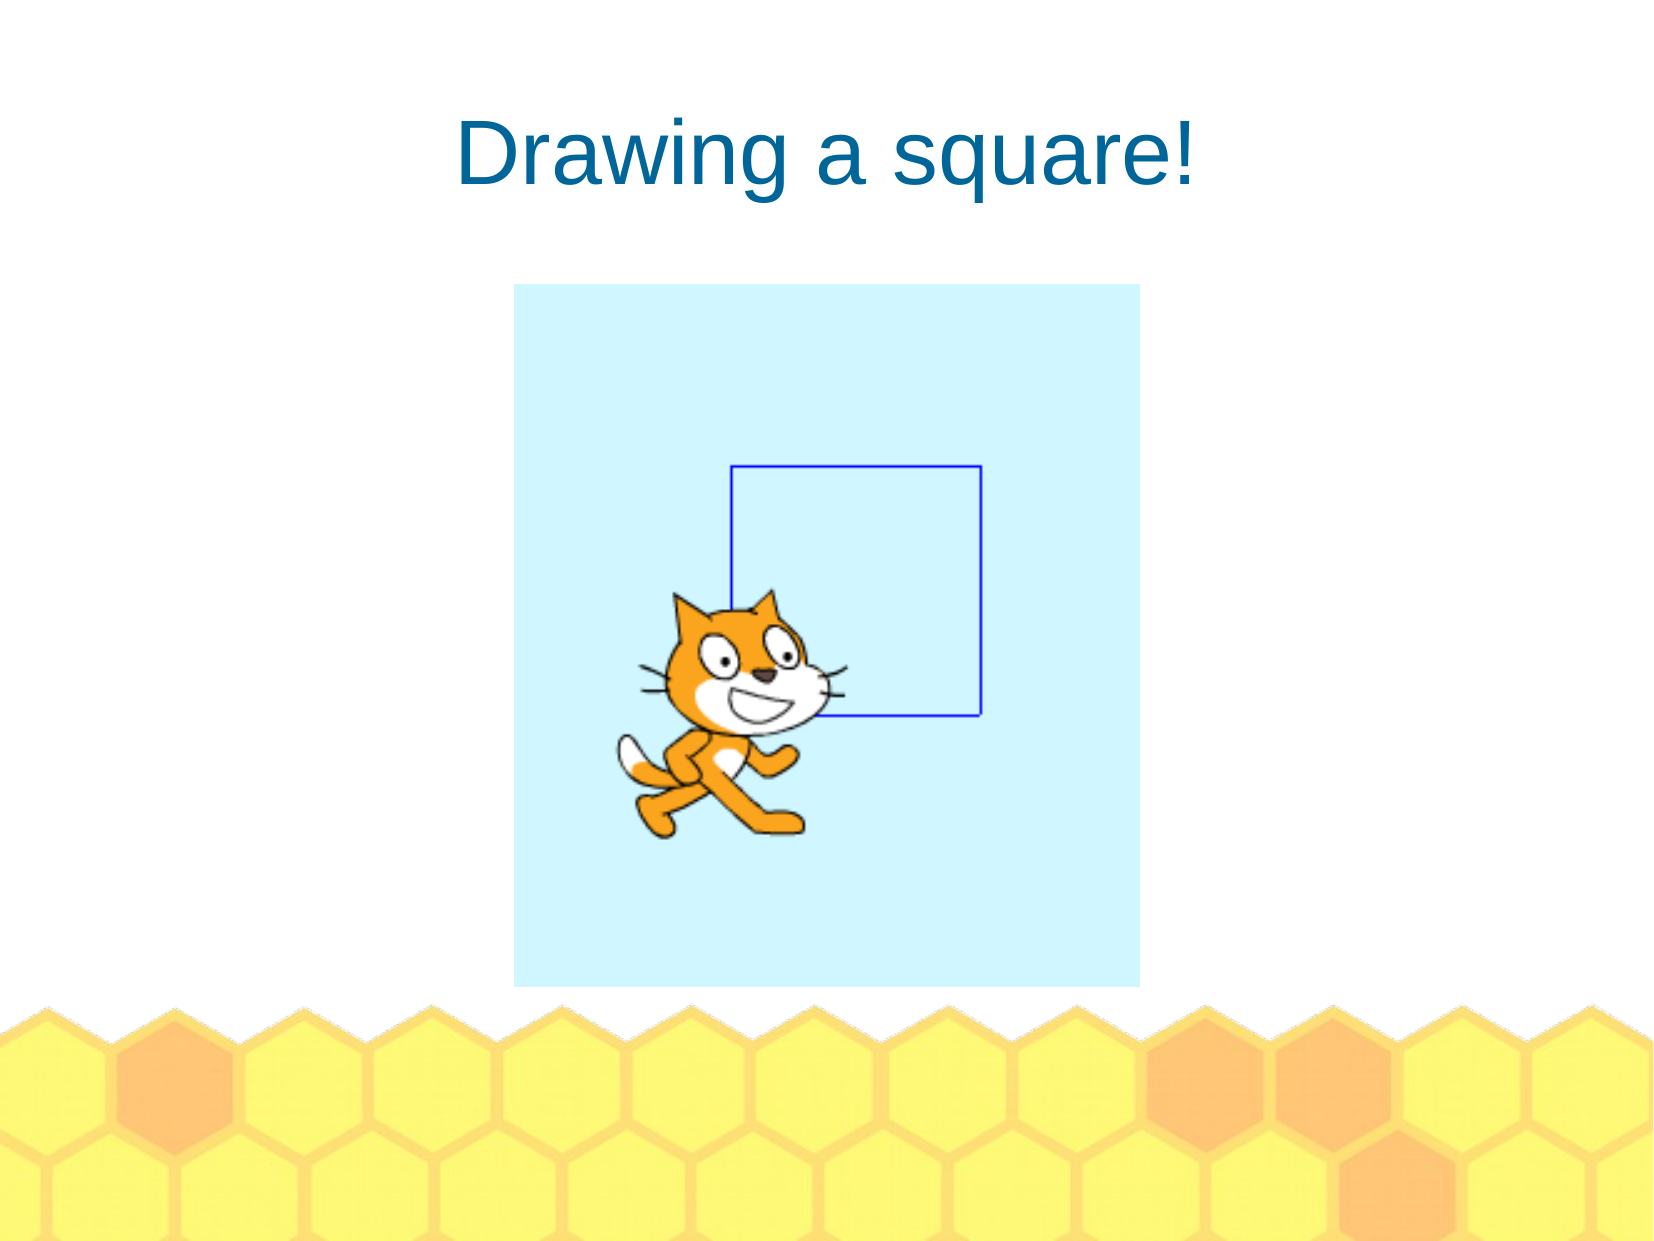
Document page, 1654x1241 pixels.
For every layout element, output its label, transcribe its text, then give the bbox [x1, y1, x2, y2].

title Drawing a square! [82, 49, 1571, 257]
picture [514, 284, 1140, 987]
picture [0, 1001, 1654, 1241]
